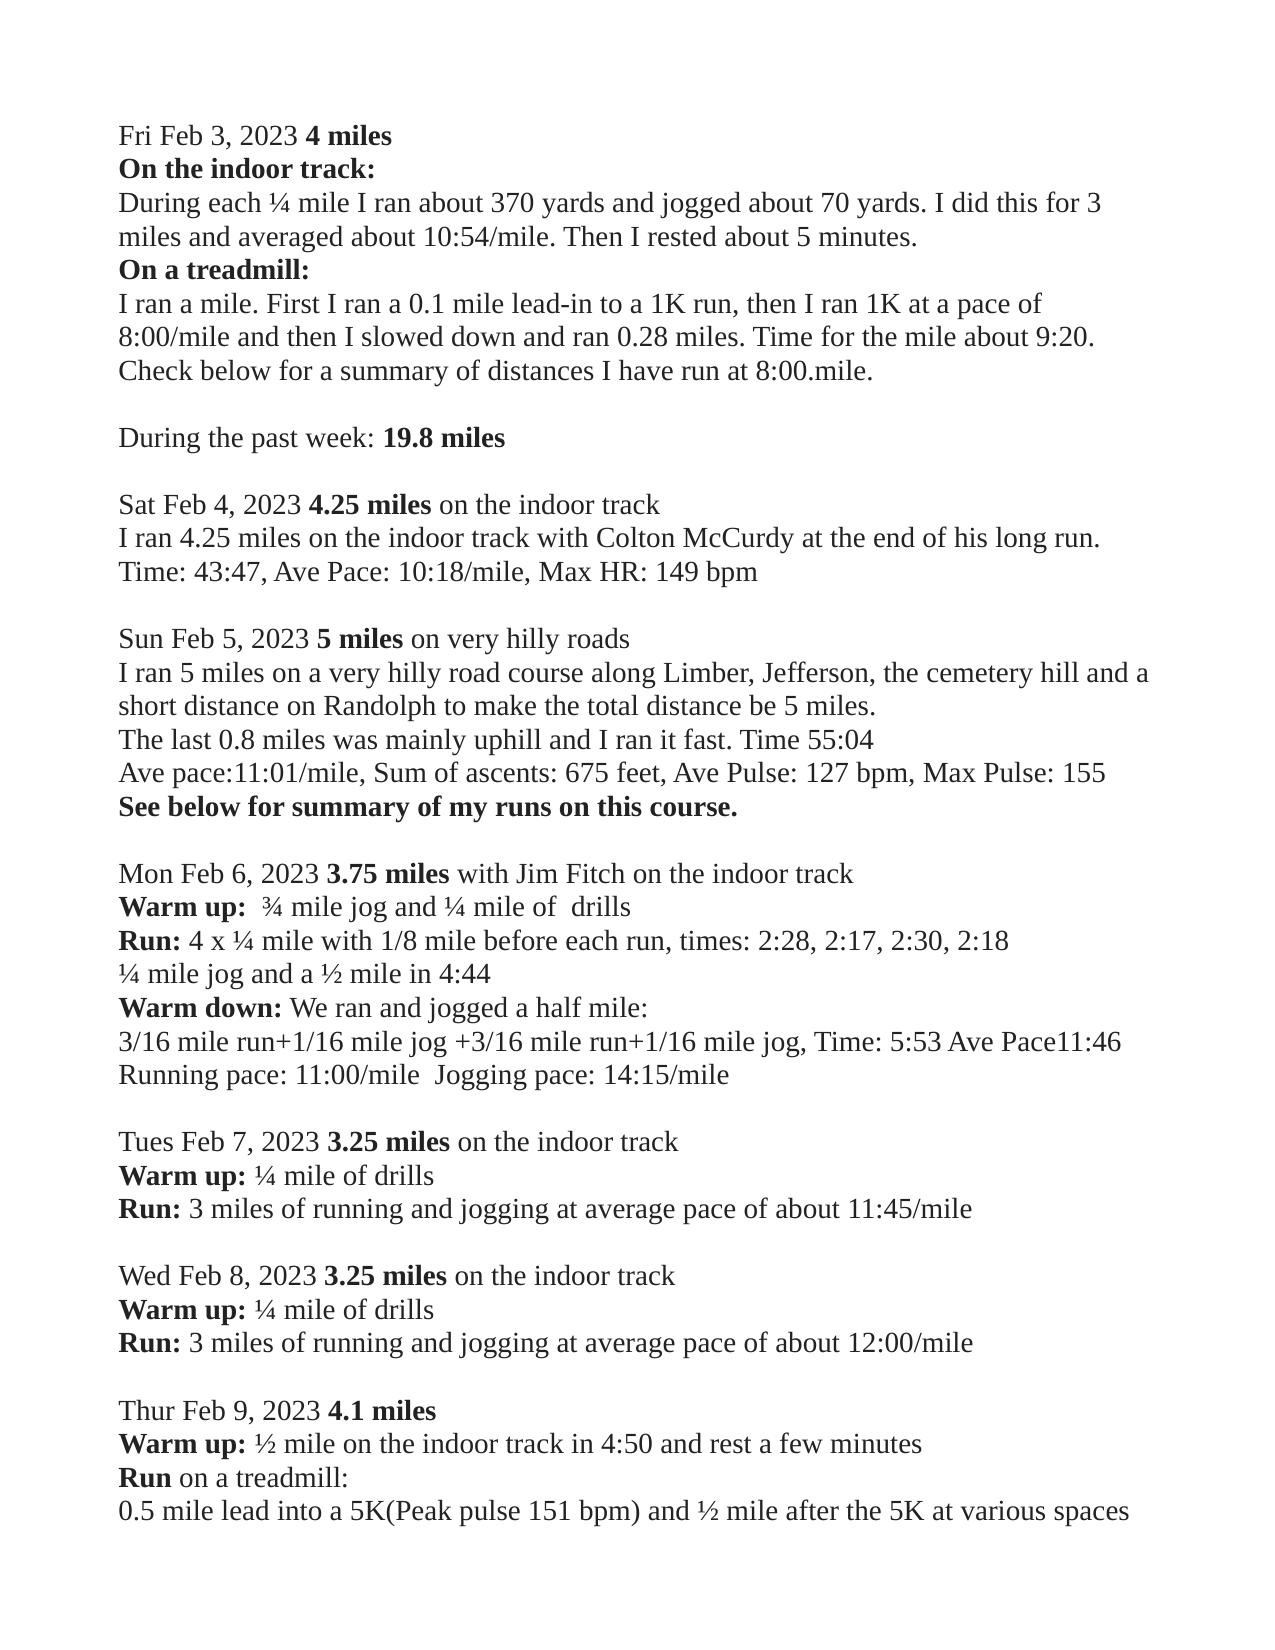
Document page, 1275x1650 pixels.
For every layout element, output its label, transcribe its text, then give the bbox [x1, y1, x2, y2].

text Sat Feb 4, 2023 4.25 miles on the indoor track [118, 487, 1161, 521]
text Time: 43:47, Ave Pace: 10:18/mile, Max HR: 149 bpm [118, 554, 1161, 588]
text Thur Feb 9, 2023 4.1 miles [118, 1393, 1161, 1426]
list 0.5 mile lead into a 5K(Peak pulse 151 bpm) and ½ mile after the 5K at various spaces [118, 1493, 1161, 1527]
text Warm up: ¼ mile of drills [118, 1292, 1161, 1326]
text During the past week: 19.8 miles [118, 420, 1161, 453]
text Warm up: ½ mile on the indoor track in 4:50 and rest a few minutes [118, 1426, 1161, 1460]
text On the indoor track: [118, 152, 1161, 185]
text Fri Feb 3, 2023 4 miles [118, 118, 1161, 152]
text ¼ mile jog and a ½ mile in 4:44 [118, 957, 1161, 990]
text Warm up: ¼ mile of drills [118, 1158, 1161, 1191]
text Wed Feb 8, 2023 3.25 miles on the indoor track [118, 1258, 1161, 1292]
text I ran 5 miles on a very hilly road course along Limber, Jefferson, the cemetery hill and a short distance on Randolph to make the total distance be 5 miles. [118, 655, 1161, 722]
text The last 0.8 miles was mainly uphill and I ran it fast. Time 55:04 [118, 722, 1161, 755]
text Sun Feb 5, 2023 5 miles on very hilly roads [118, 621, 1161, 655]
text Running pace: 11:00/mile Jogging pace: 14:15/mile [118, 1057, 1161, 1091]
text Warm up: ¾ mile jog and ¼ mile of drills [118, 889, 1161, 923]
text I ran a mile. First I ran a 0.1 mile lead-in to a 1K run, then I ran 1K at a pace of 8:00/mile and then I slowed down and ran 0.28 miles. Time for the mile about 9:20. [118, 286, 1161, 353]
text Mon Feb 6, 2023 3.75 miles with Jim Fitch on the indoor track [118, 856, 1161, 889]
text Run on a treadmill: [118, 1460, 1161, 1493]
text During each ¼ mile I ran about 370 yards and jogged about 70 yards. I did this for 3 miles and averaged about 10:54/mile. Then I rested about 5 minutes. [118, 185, 1161, 252]
text Tues Feb 7, 2023 3.25 miles on the indoor track [118, 1124, 1161, 1158]
text Check below for a summary of distances I have run at 8:00.mile. [118, 353, 1161, 386]
text 3/16 mile run+1/16 mile jog +3/16 mile run+1/16 mile jog, Time: 5:53 Ave Pace11:46 [118, 1024, 1161, 1057]
text I ran 4.25 miles on the indoor track with Colton McCurdy at the end of his long run. [118, 521, 1161, 554]
text On a treadmill: [118, 252, 1161, 286]
text Run: 3 miles of running and jogging at average pace of about 12:00/mile [118, 1326, 1161, 1359]
text Ave pace:11:01/mile, Sum of ascents: 675 feet, Ave Pulse: 127 bpm, Max Pulse: 155 [118, 755, 1161, 789]
text See below for summary of my runs on this course. [118, 789, 1161, 822]
text Run: 4 x ¼ mile with 1/8 mile before each run, times: 2:28, 2:17, 2:30, 2:18 [118, 923, 1161, 957]
text Warm down: We ran and jogged a half mile: [118, 990, 1161, 1024]
text Run: 3 miles of running and jogging at average pace of about 11:45/mile [118, 1191, 1161, 1225]
